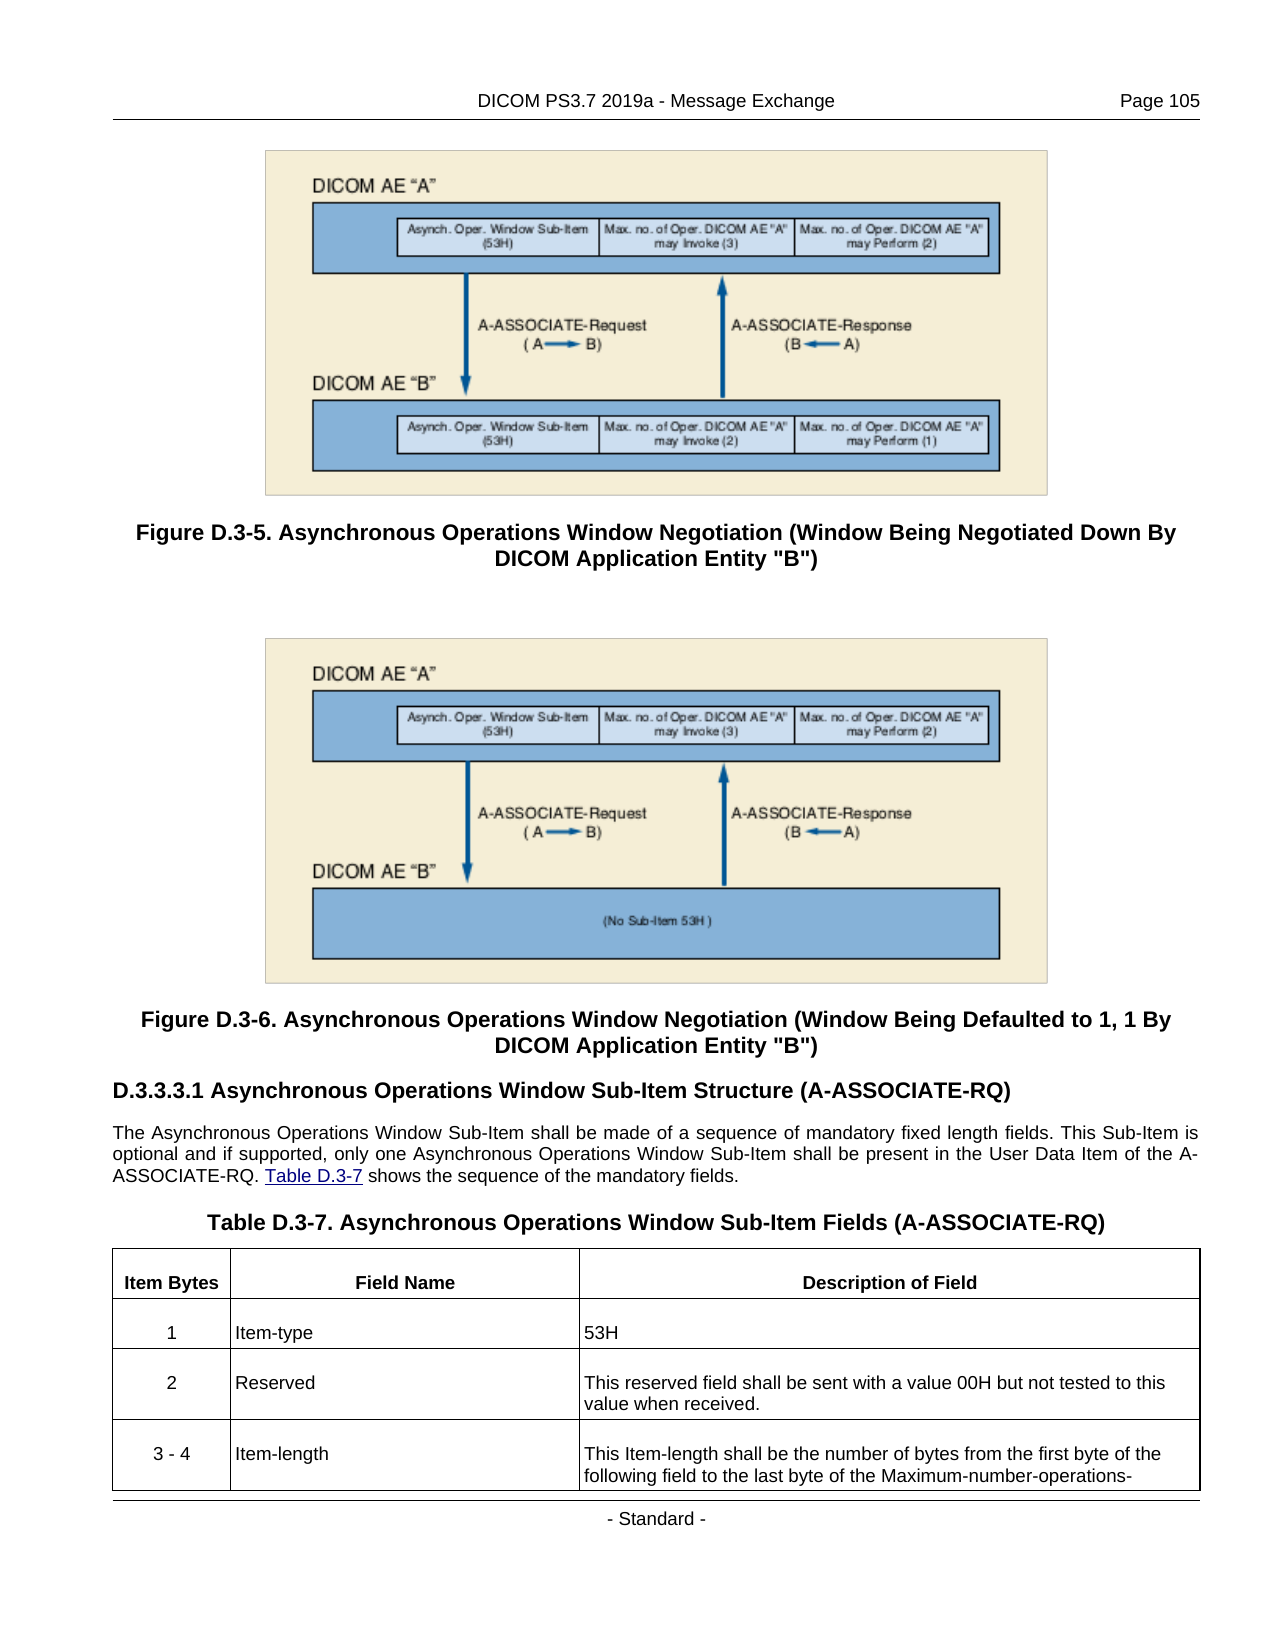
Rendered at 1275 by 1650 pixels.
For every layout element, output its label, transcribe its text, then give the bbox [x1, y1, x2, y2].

picture [264, 637, 1049, 985]
text D.3.3.3.1 Asynchronous Operations Window Sub-Item Structure (A-ASSOCIATE-RQ) [112, 1077, 1200, 1103]
text Table D.3-7. Asynchronous Operations Window Sub-Item Fields (A-ASSOCIATE-RQ) [112, 1209, 1200, 1235]
table_cell Reserved [231, 1349, 579, 1419]
text Figure D.3-5. Asynchronous Operations Window Negotiation (Window Being Negotiated Down By DICOM Application Entity "B") [112, 519, 1200, 571]
table_cell 2 [113, 1349, 230, 1419]
table_header Field Name [231, 1249, 579, 1298]
table_cell 3 - 4 [113, 1420, 230, 1490]
table_cell Item-type [231, 1299, 579, 1348]
text Figure D.3-6. Asynchronous Operations Window Negotiation (Window Being Defaulted to 1, 1 By DICOM Application Entity "B") [112, 1007, 1200, 1058]
table_header Item Bytes [113, 1249, 230, 1298]
table_cell This reserved field shall be sent with a value 00H but not tested to this value when received. [580, 1349, 1199, 1419]
text The Asynchronous Operations Window Sub-Item shall be made of a sequence of mandatory fixed length fields. This Sub-Item is optional and if supported, only one Asynchronous Operations Window Sub-Item shall be present in the User Data Item of the A-ASSOCIATE-RQ. Table D.3-7 shows the sequence of the mandatory fields. [112, 1122, 1200, 1186]
table_cell This Item-length shall be the number of bytes from the first byte of the following field to the last byte of the Maximum-number-operations- [580, 1420, 1199, 1490]
table_header Description of Field [580, 1249, 1199, 1298]
table_cell 1 [113, 1299, 230, 1348]
table_cell 53H [580, 1299, 1199, 1348]
table_cell Item-length [231, 1420, 579, 1490]
picture [264, 150, 1049, 497]
